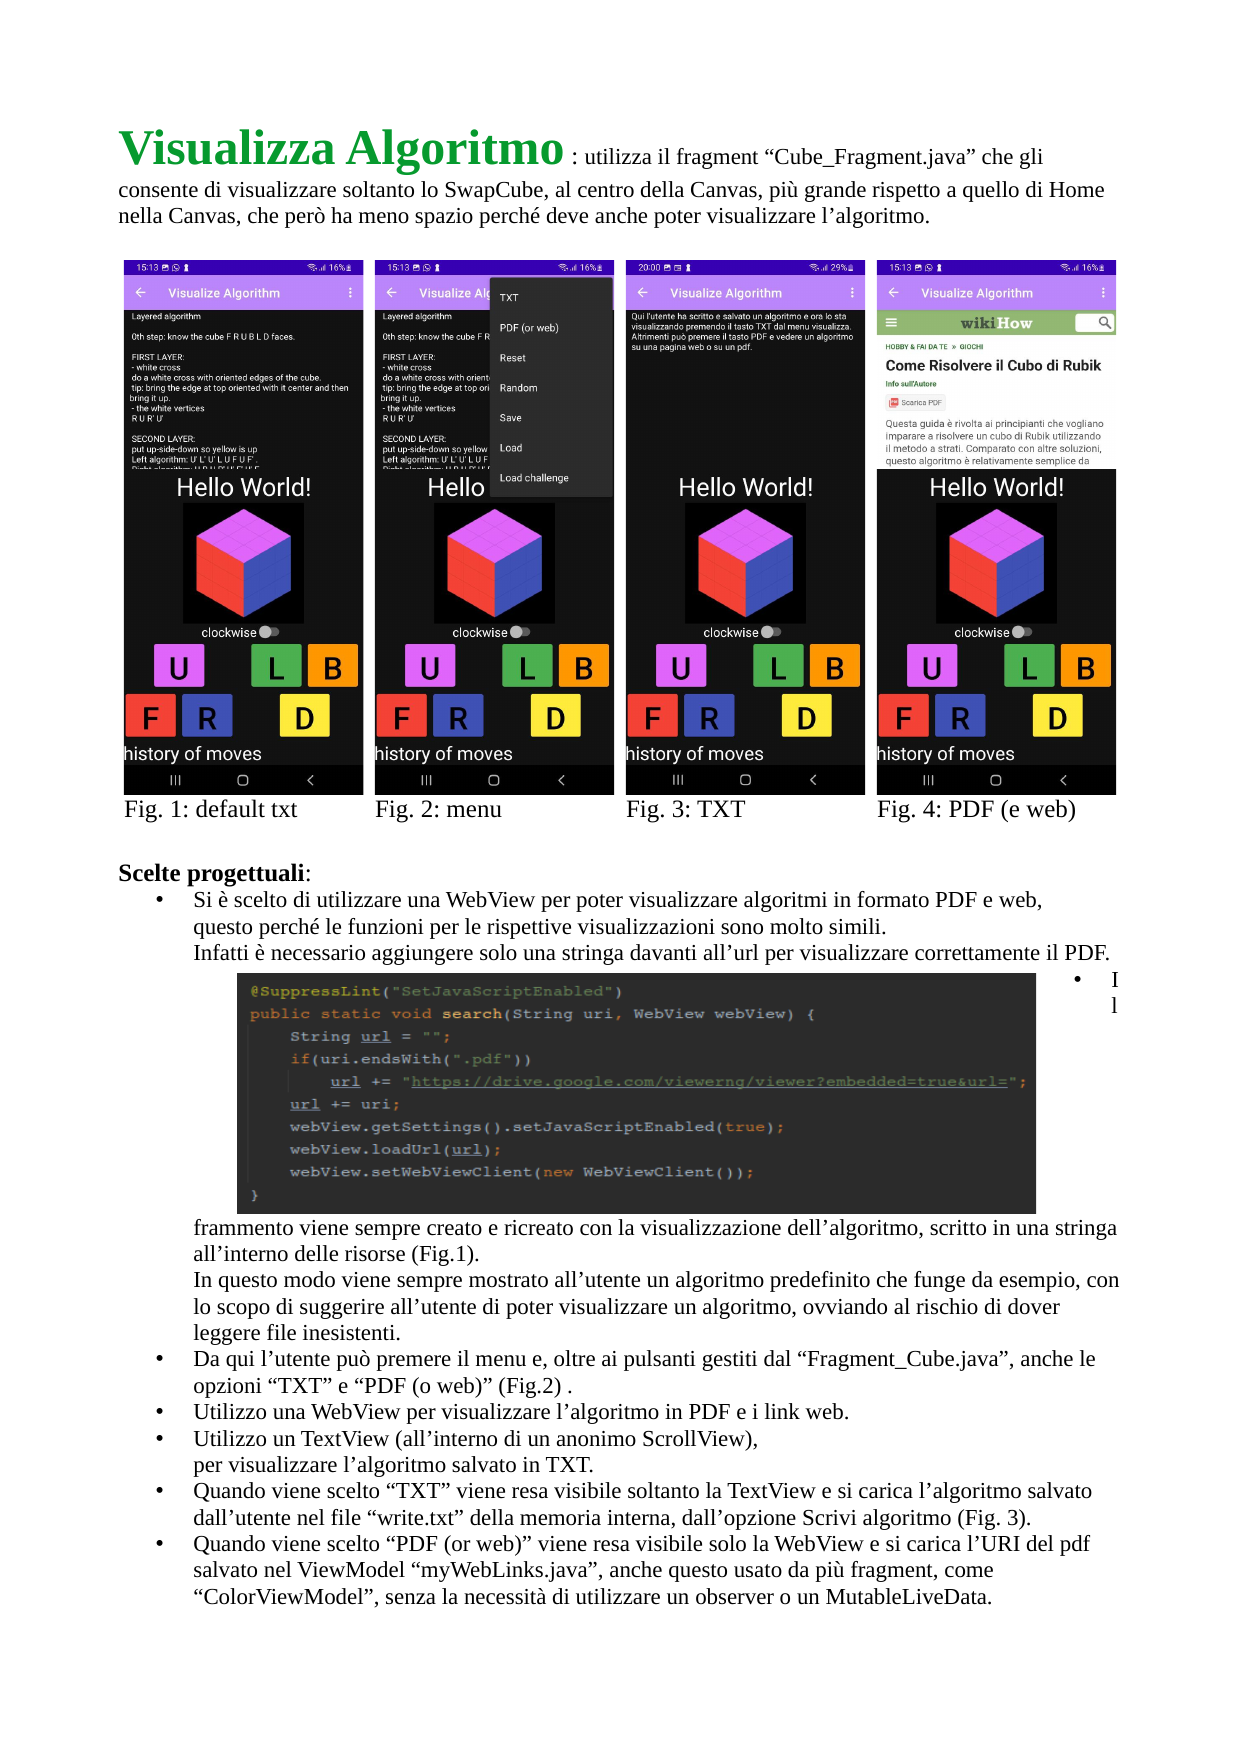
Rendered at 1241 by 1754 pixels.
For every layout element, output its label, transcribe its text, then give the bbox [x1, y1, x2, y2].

list per visualizzare l’algoritmo salvato in TXT. [156, 1451, 1122, 1477]
list In questo modo viene sempre mostrato all’utente un algoritmo predefinito che funge da esempio, con lo scopo di suggerire all’utente di poter visualizzare un algoritmo, ovviando al rischio di dover leggere file inesistenti. [156, 1266, 1122, 1346]
text Scelte progettuali: [118, 858, 1122, 887]
table_header Fig. 1: default txt [118, 255, 369, 829]
list Utilizzo un TextView (all’interno di un anonimo ScrollView), [156, 1424, 1122, 1451]
table_header Fig. 4: PDF (e web) [871, 255, 1122, 829]
text Visualizza Algoritmo : utilizza il fragment “Cube_Fragment.java” che gli consente di visualizzare soltanto lo SwapCube, al centro della Canvas, più grande rispetto a quello di Home nella Canvas, che però ha meno spazio perché deve anche poter visualizzare l’algoritmo. [118, 118, 1122, 228]
picture [374, 260, 615, 795]
picture [876, 260, 1117, 795]
list Il frammento viene sempre creato e ricreato con la visualizzazione dell’algoritmo, scritto in una stringa all’interno delle risorse (Fig.1). [156, 1214, 1122, 1266]
list Quando viene scelto “TXT” viene resa visibile soltanto la TextView e si carica l’algoritmo salvato dall’utente nel file “write.txt” della memoria interna, dall’opzione Scrivi algoritmo (Fig. 3). [156, 1477, 1122, 1530]
picture [625, 260, 866, 795]
table_header Fig. 3: TXT [620, 255, 871, 829]
picture [123, 260, 364, 795]
list Quando viene scelto “PDF (or web)” viene resa visibile solo la WebView e si carica l’URI del pdf salvato nel ViewModel “myWebLinks.java”, anche questo usato da più fragment, come “ColorViewModel”, senza la necessità di utilizzare un observer o un MutableLiveData. [156, 1530, 1122, 1609]
list Utilizzo una WebView per visualizzare l’algoritmo in PDF e i link web. [156, 1398, 1122, 1424]
picture [237, 973, 1037, 1214]
list questo perché le funzioni per le rispettive visualizzazioni sono molto simili. [156, 913, 1122, 939]
list Infatti è necessario aggiungere solo una stringa davanti all’url per visualizzare correttamente il PDF. [156, 939, 1122, 966]
list Da qui l’utente può premere il menu e, oltre ai pulsanti gestiti dal “Fragment_Cube.java”, anche le opzioni “TXT” e “PDF (o web)” (Fig.2) . [156, 1346, 1122, 1398]
table_header Fig. 2: menu [369, 255, 620, 829]
list Si è scelto di utilizzare una WebView per poter visualizzare algoritmi in formato PDF e web, [156, 887, 1122, 913]
